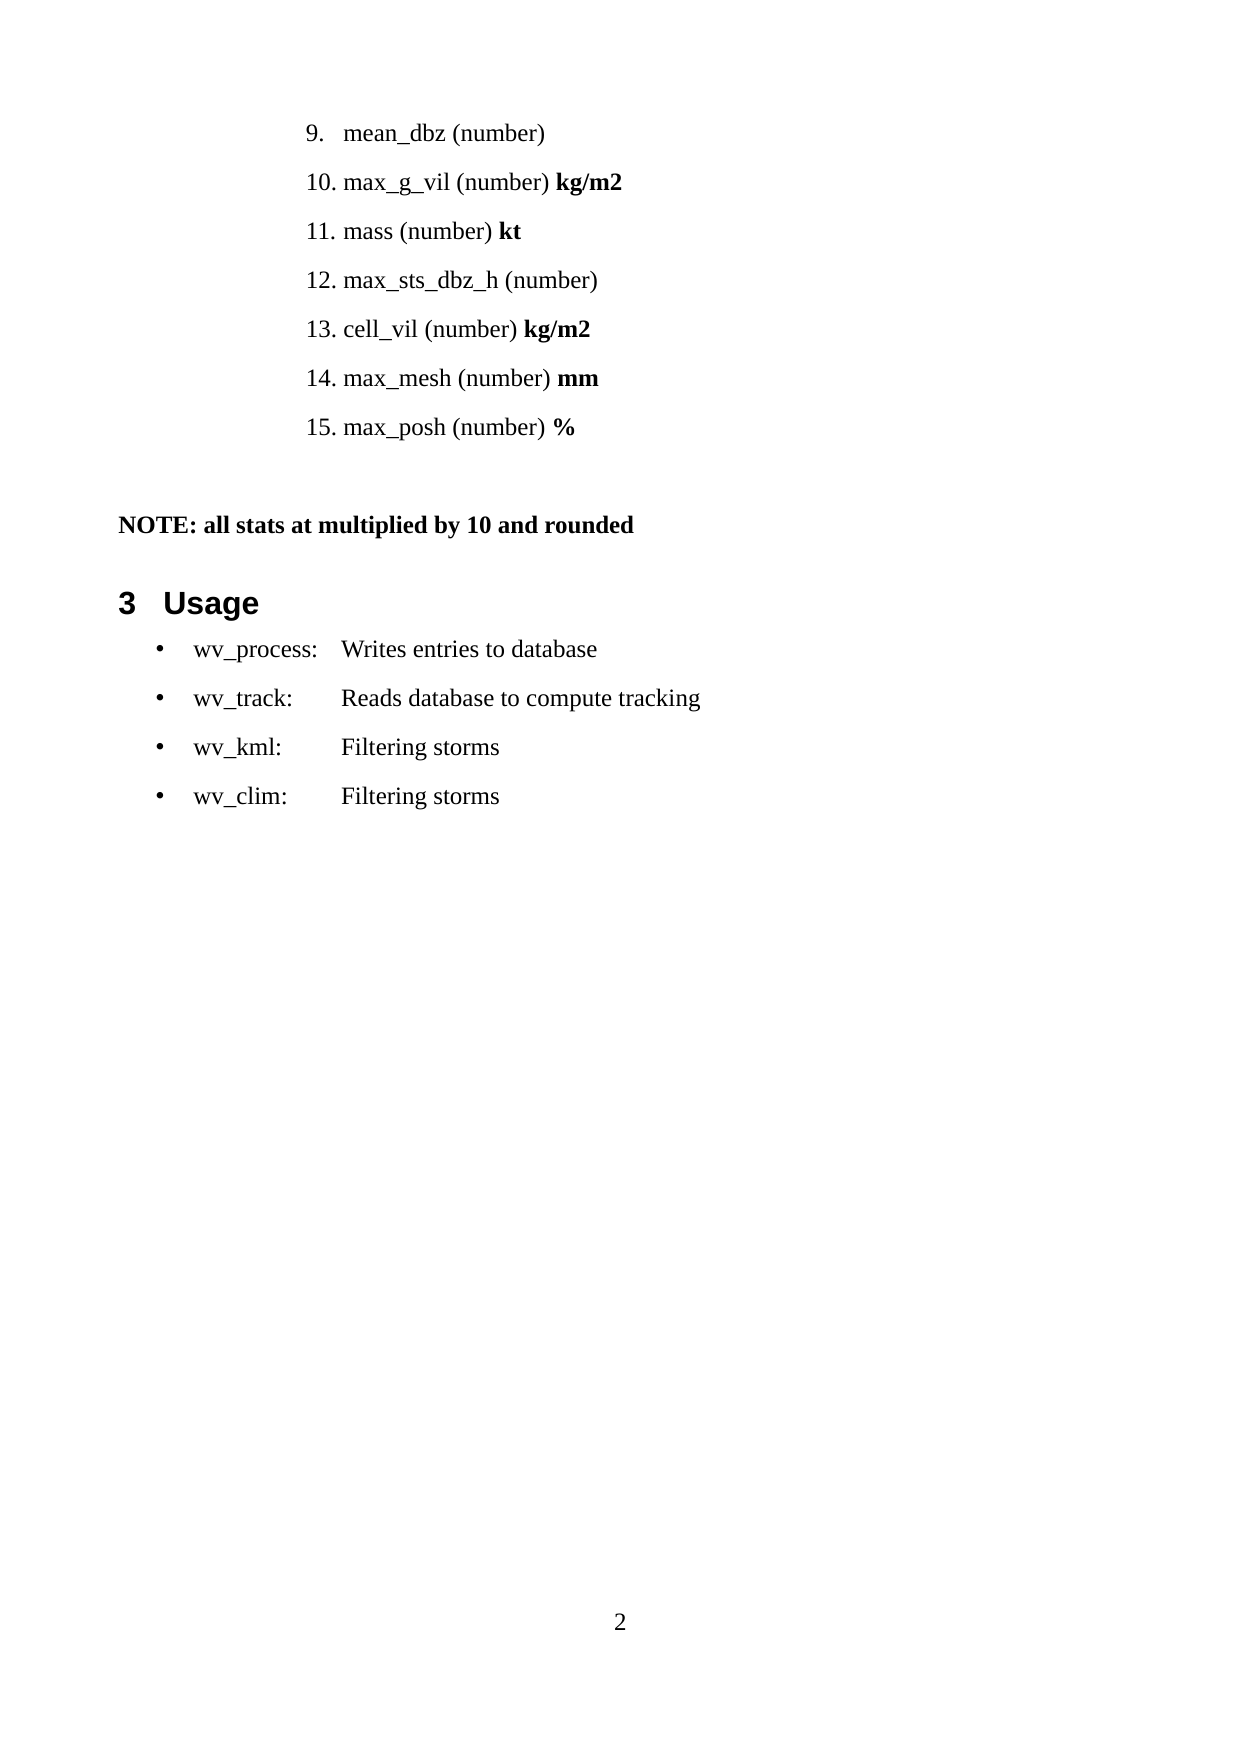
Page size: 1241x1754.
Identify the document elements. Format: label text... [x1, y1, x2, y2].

list max_mesh (number) mm [306, 363, 1122, 392]
list cell_vil (number) kg/m2 [306, 314, 1122, 343]
list max_g_vil (number) kg/m2 [306, 167, 1122, 196]
list wv_process: Writes entries to database [156, 634, 1122, 663]
list max_posh (number) % [306, 412, 1122, 441]
subtitle Usage [118, 585, 1122, 622]
list wv_kml: Filtering storms [156, 732, 1122, 761]
list mass (number) kt [306, 216, 1122, 245]
list max_sts_dbz_h (number) [306, 265, 1122, 294]
list wv_clim: Filtering storms [156, 781, 1122, 810]
text NOTE: all stats at multiplied by 10 and rounded [118, 511, 1122, 539]
list mean_dbz (number) [306, 118, 1122, 147]
list wv_track: Reads database to compute tracking [156, 683, 1122, 712]
